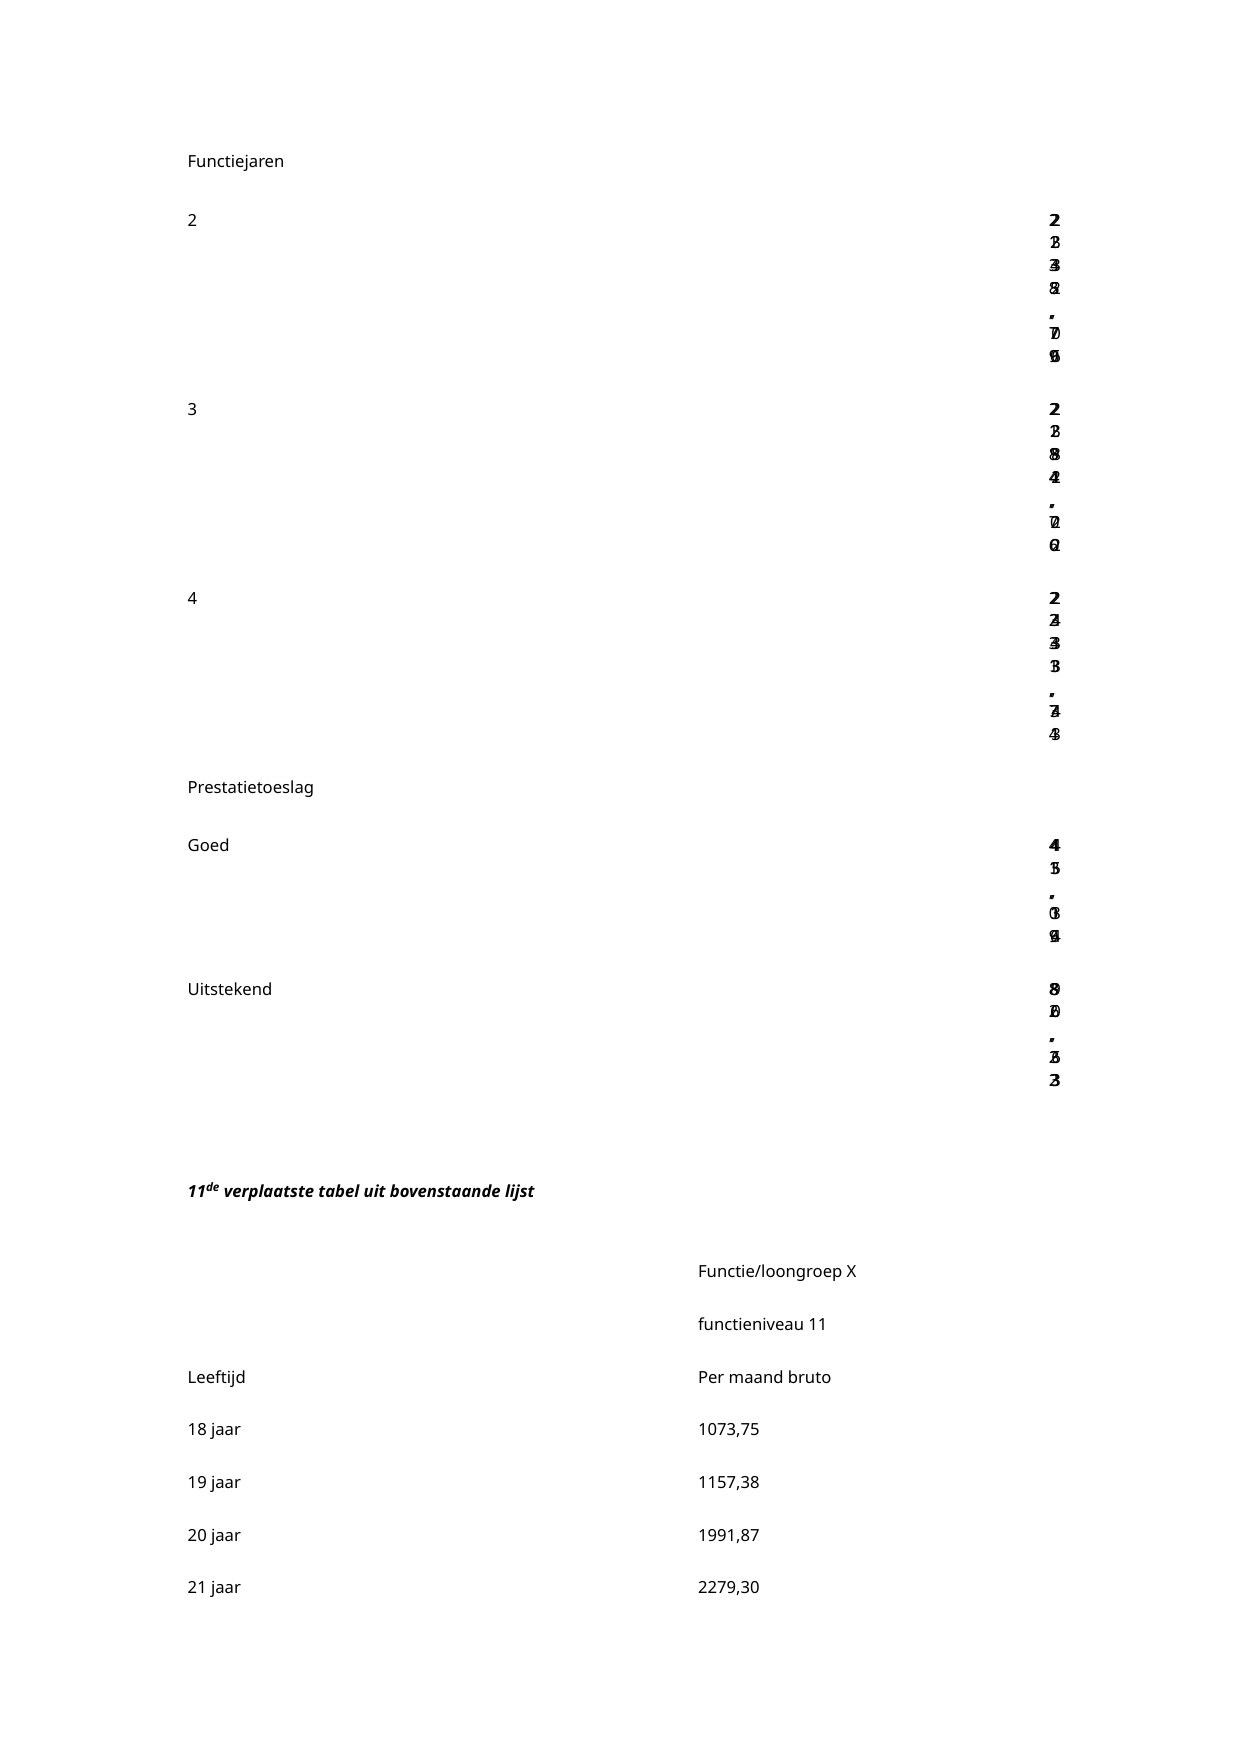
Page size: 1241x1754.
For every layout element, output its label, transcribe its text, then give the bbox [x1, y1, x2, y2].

table_cell functieniveau 11 [698, 1313, 1053, 1365]
table_cell Leeftijd [188, 1365, 698, 1418]
table_cell 4 [188, 586, 1048, 775]
table_cell 20 jaar [188, 1524, 698, 1576]
table_cell Goed [188, 834, 1048, 977]
table_cell Per maand bruto [698, 1365, 1053, 1418]
table_cell 1991,87 [698, 1524, 1053, 1576]
table_header Functiejaren [188, 150, 1048, 208]
table_cell Prestatietoeslag [188, 775, 1048, 834]
table_cell 19 jaar [188, 1471, 698, 1523]
table_cell 18 jaar [188, 1418, 698, 1471]
table_cell 2279,30 [698, 1576, 1053, 1599]
table_cell 1157,38 [698, 1471, 1053, 1523]
table_header Functie/loongroep X [698, 1260, 1053, 1313]
table_cell 21 jaar [188, 1576, 698, 1599]
table_cell 3 [188, 398, 1048, 586]
table_cell 1073,75 [698, 1418, 1053, 1471]
table_header [188, 1260, 698, 1365]
table_cell Uitstekend [188, 977, 1048, 1121]
text 11de verplaatste tabel uit bovenstaande lijst [187, 1179, 1053, 1202]
table_cell 2 [188, 209, 1048, 397]
